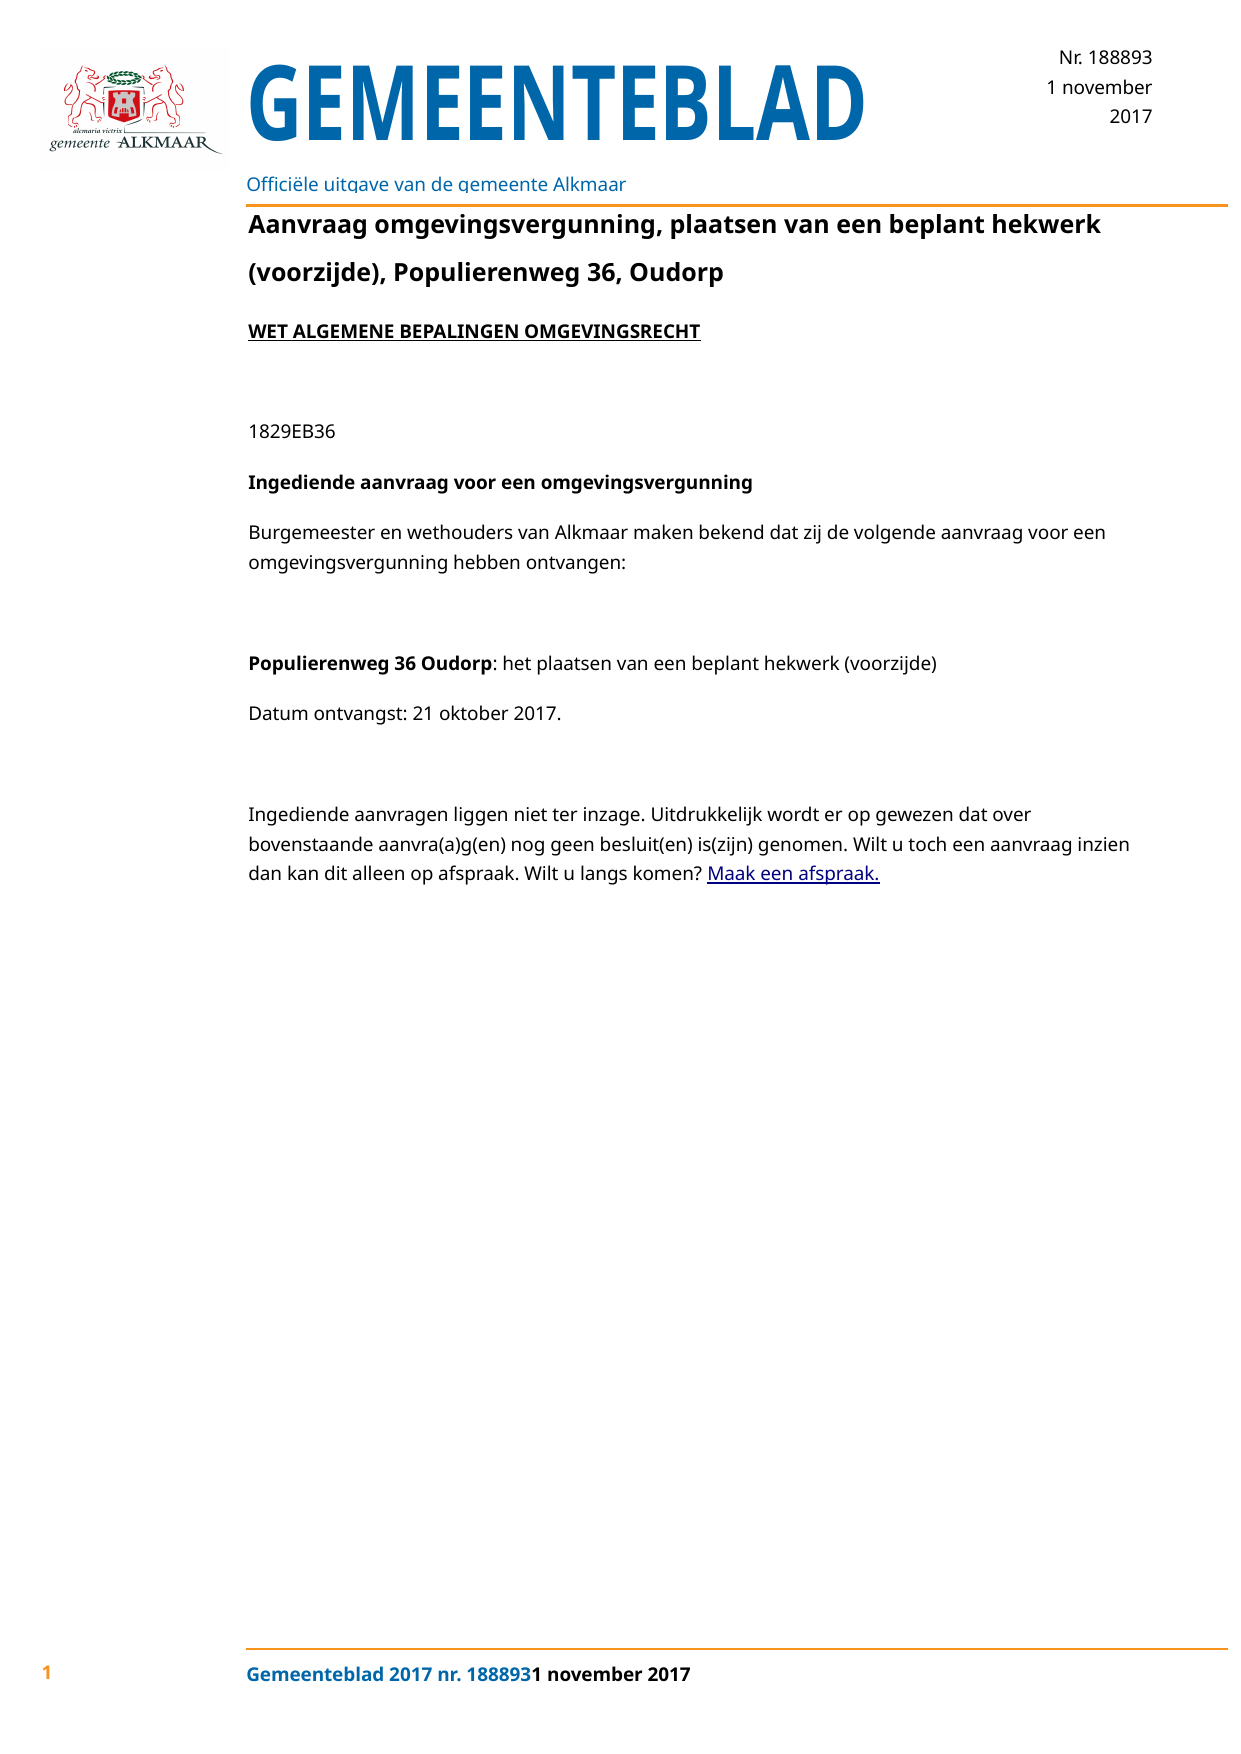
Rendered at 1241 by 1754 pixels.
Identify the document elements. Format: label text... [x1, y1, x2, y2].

text Ingediende aanvraag voor een omgevingsvergunning [248, 469, 1152, 495]
text WET ALGEMENE BEPALINGEN OMGEVINGSRECHT [248, 318, 1152, 344]
text Ingediende aanvragen liggen niet ter inzage. Uitdrukkelijk wordt er op gewezen dat over bovenstaande aanvra(a)g(en) nog geen besluit(en) is(zijn) genomen. Wilt u toch een aanvraag inzien dan kan dit alleen op afspraak. Wilt u langs komen? Maak een afspraak. [248, 801, 1152, 886]
text Aanvraag omgevingsvergunning, plaatsen van een beplant hekwerk (voorzijde), Populierenweg 36, Oudorp [248, 207, 1152, 288]
text Populierenweg 36 Oudorp: het plaatsen van een beplant hekwerk (voorzijde) [248, 650, 1152, 676]
text Datum ontvangst: 21 oktober 2017. [248, 700, 1152, 726]
text 1829EB36 [248, 419, 1152, 444]
picture [41, 47, 231, 172]
text Burgemeester en wethouders van Alkmaar maken bekend dat zij de volgende aanvraag voor een omgevingsvergunning hebben ontvangen: [248, 519, 1152, 575]
